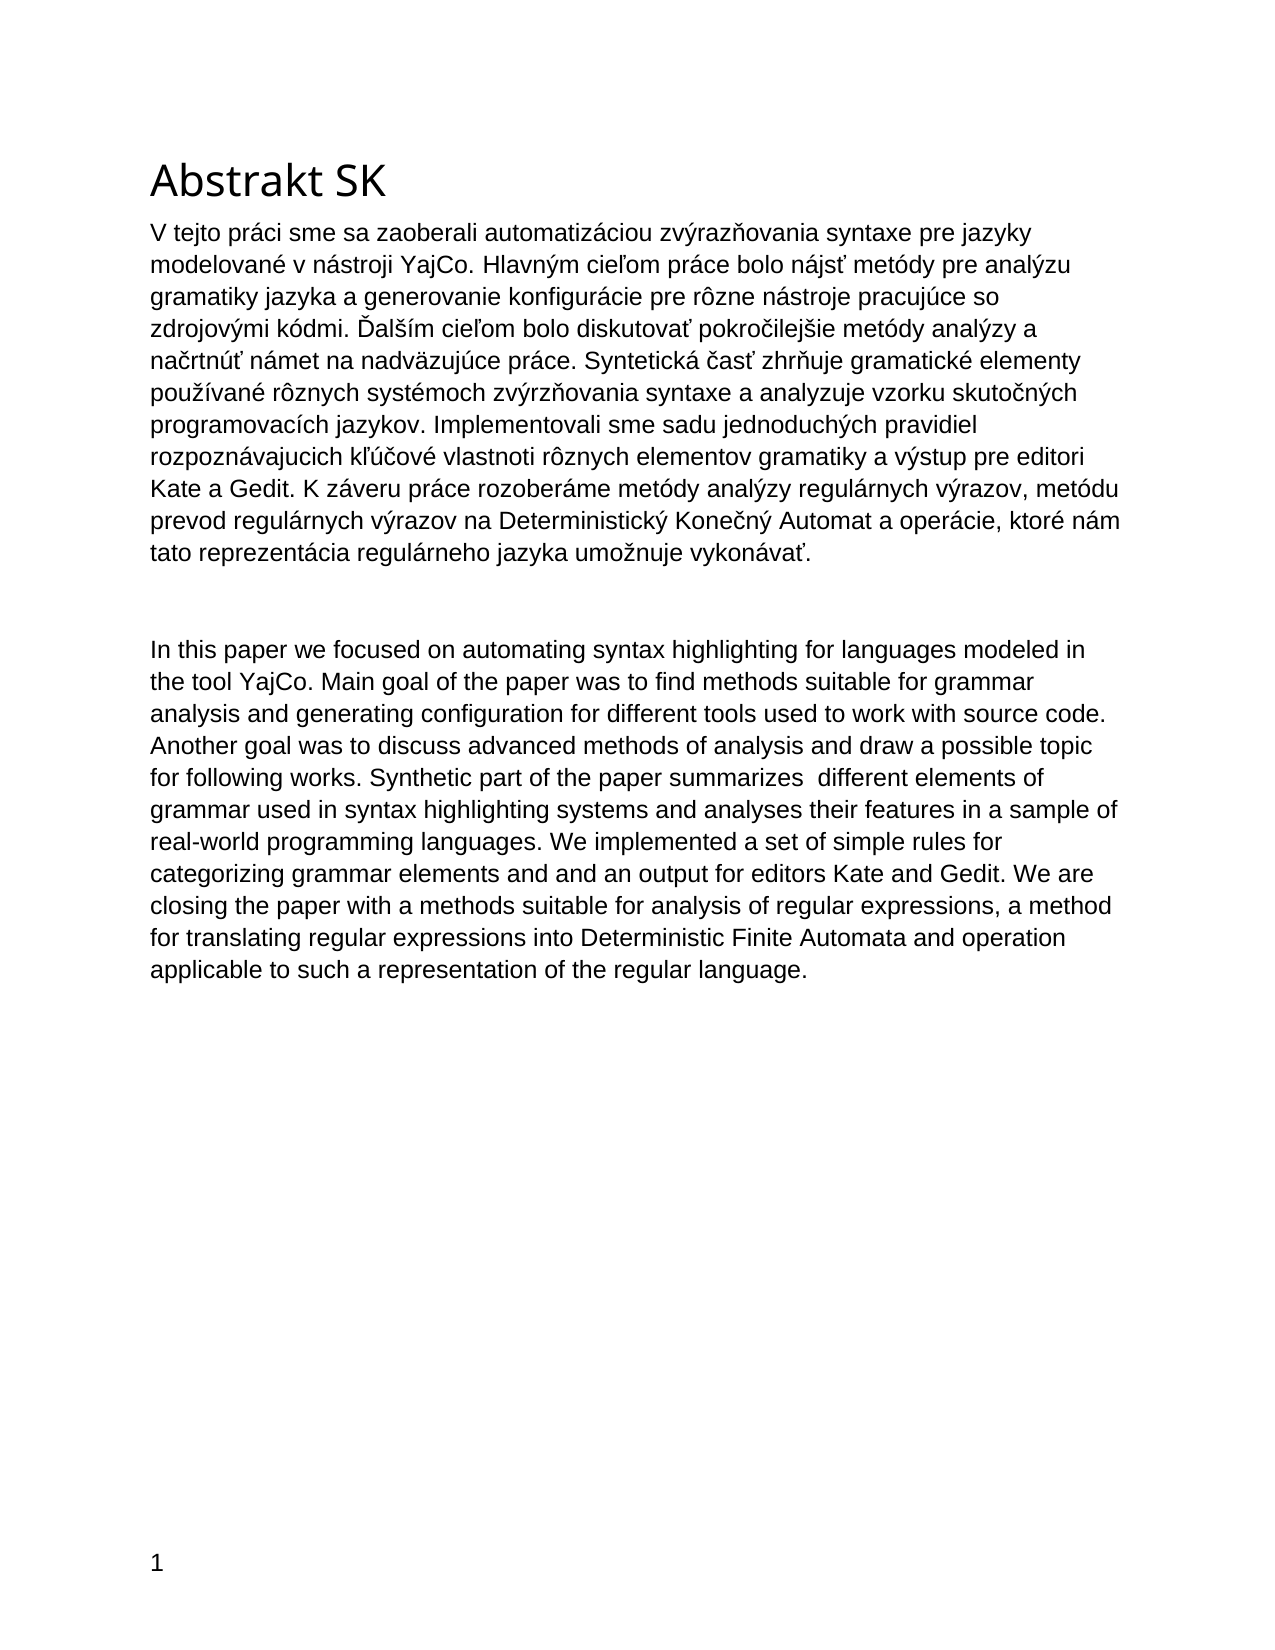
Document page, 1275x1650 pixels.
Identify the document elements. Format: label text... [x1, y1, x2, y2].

text V tejto práci sme sa zaoberali automatizáciou zvýrazňovania syntaxe pre jazyky modelované v nástroji YajCo. Hlavným cieľom práce bolo nájsť metódy pre analýzu gramatiky jazyka a generovanie konfigurácie pre rôzne nástroje pracujúce so zdrojovými kódmi. Ďalším cieľom bolo diskutovať pokročilejšie metódy analýzy a načrtnúť námet na nadväzujúce práce. Syntetická časť zhrňuje gramatické elementy používané rôznych systémoch zvýrzňovania syntaxe a analyzuje vzorku skutočných programovacích jazykov. Implementovali sme sadu jednoduchých pravidiel rozpoznávajucich kľúčové vlastnoti rôznych elementov gramatiky a výstup pre editori Kate a Gedit. K záveru práce rozoberáme metódy analýzy regulárnych výrazov, metódu prevod regulárnych výrazov na Deterministický Konečný Automat a operácie, ktoré nám tato reprezentácia regulárneho jazyka umožnuje vykonávať. [150, 218, 1125, 567]
title Abstrakt SK [150, 150, 1125, 209]
text In this paper we focused on automating syntax highlighting for languages modeled in the tool YajCo. Main goal of the paper was to find methods suitable for grammar analysis and generating configuration for different tools used to work with source code. Another goal was to discuss advanced methods of analysis and draw a possible topic for following works. Synthetic part of the paper summarizes different elements of grammar used in syntax highlighting systems and analyses their features in a sample of real-world programming languages. We implemented a set of simple rules for categorizing grammar elements and and an output for editors Kate and Gedit. We are closing the paper with a methods suitable for analysis of regular expressions, a method for translating regular expressions into Deterministic Finite Automata and operation applicable to such a representation of the regular language. [150, 636, 1125, 984]
